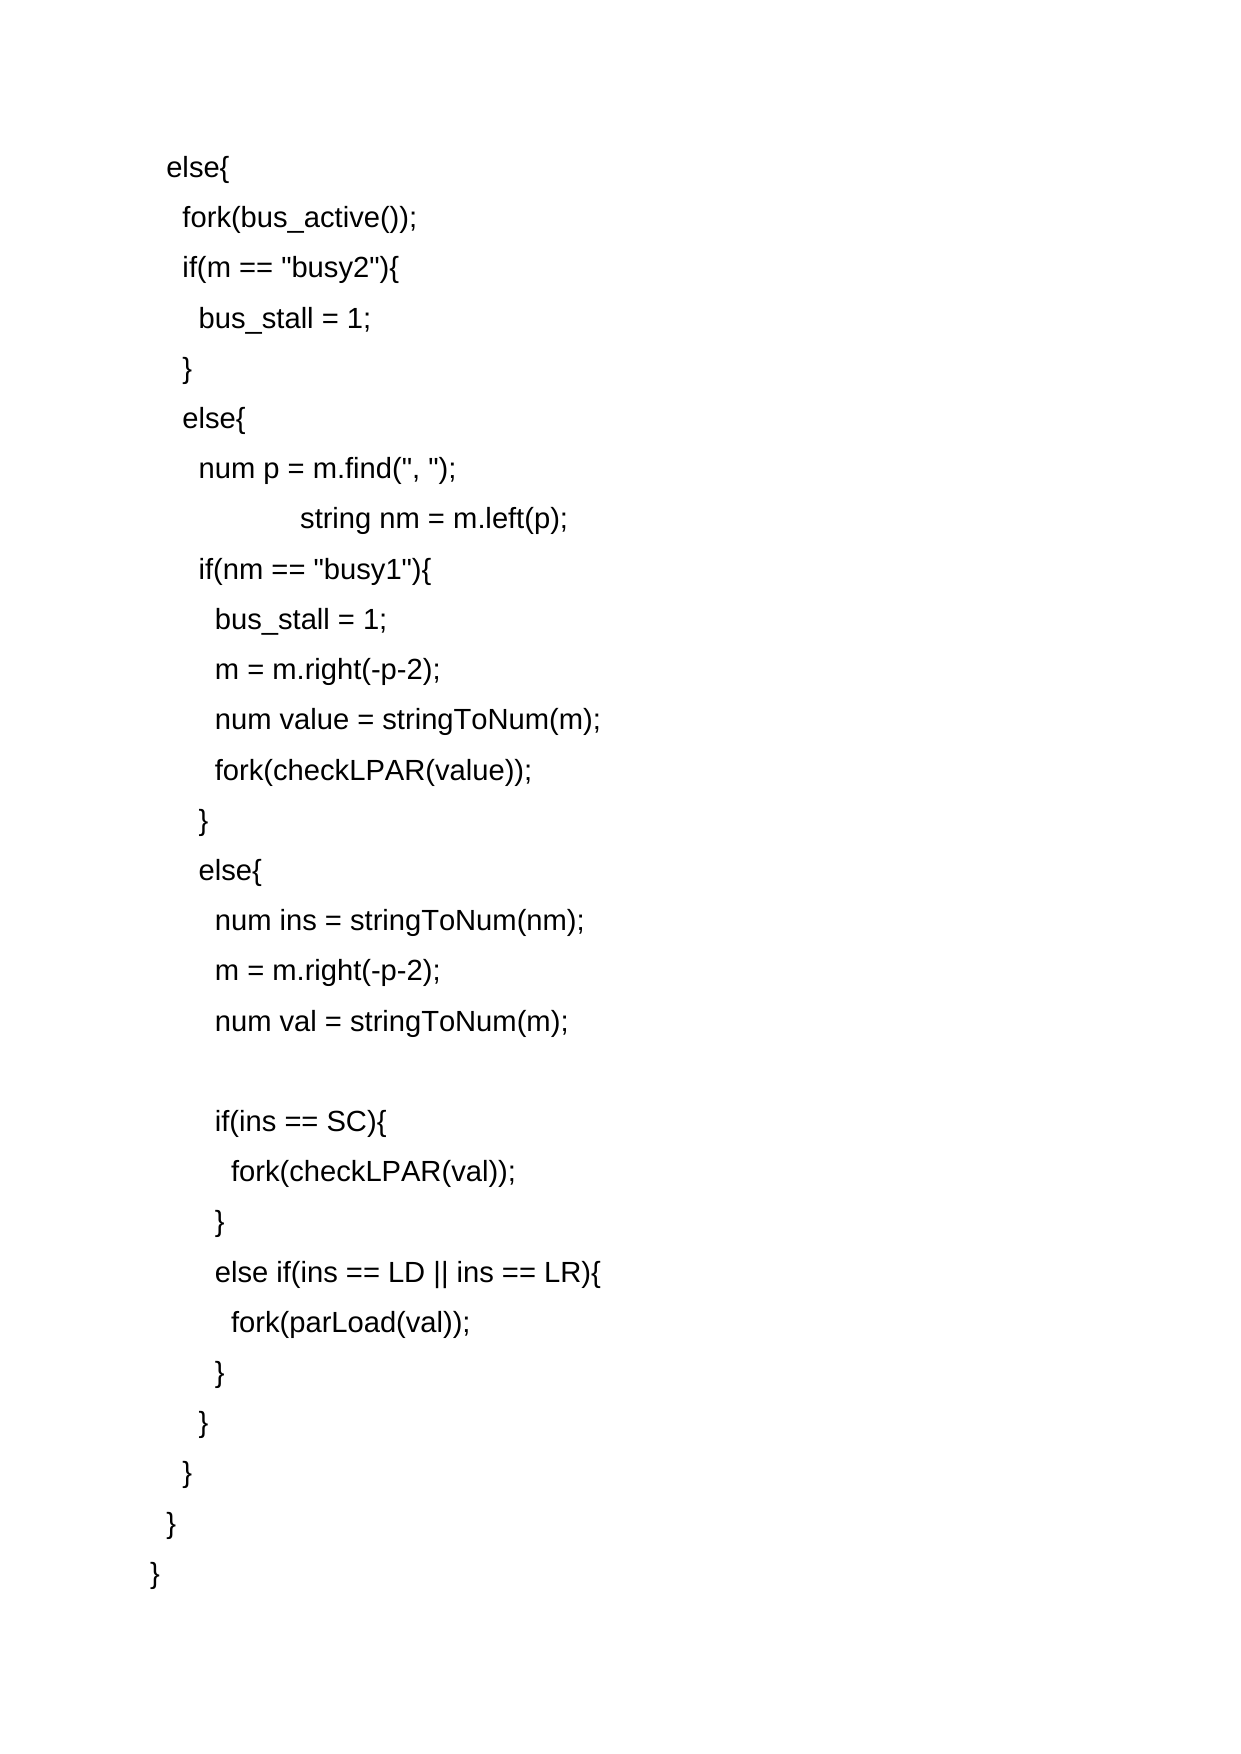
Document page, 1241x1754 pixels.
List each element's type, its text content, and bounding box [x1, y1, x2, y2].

text else{ [150, 150, 1090, 183]
text } [150, 1355, 1090, 1388]
text fork(bus_active()); [150, 200, 1090, 234]
text } [150, 803, 1090, 836]
text if(m == "busy2"){ [150, 250, 1090, 284]
text num val = stringToNum(m); [150, 1003, 1090, 1037]
text bus_stall = 1; [150, 301, 1090, 334]
text } [150, 1405, 1090, 1439]
text } [150, 1556, 1090, 1589]
text } [150, 1506, 1090, 1539]
text m = m.right(-p-2); [150, 652, 1090, 686]
text else{ [150, 401, 1090, 434]
text } [150, 1204, 1090, 1238]
text num value = stringToNum(m); [150, 702, 1090, 736]
text else{ [150, 853, 1090, 886]
text if(ins == SC){ [150, 1104, 1090, 1137]
text fork(parLoad(val)); [150, 1305, 1090, 1338]
text bus_stall = 1; [150, 602, 1090, 635]
text fork(checkLPAR(val)); [150, 1154, 1090, 1188]
text string nm = m.left(p); [150, 501, 1090, 535]
text fork(checkLPAR(value)); [150, 752, 1090, 786]
text else if(ins == LD || ins == LR){ [150, 1254, 1090, 1288]
text } [150, 1455, 1090, 1489]
text } [150, 351, 1090, 384]
text num ins = stringToNum(nm); [150, 903, 1090, 937]
text num p = m.find(", "); [150, 451, 1090, 485]
text if(nm == "busy1"){ [150, 552, 1090, 585]
text m = m.right(-p-2); [150, 953, 1090, 987]
